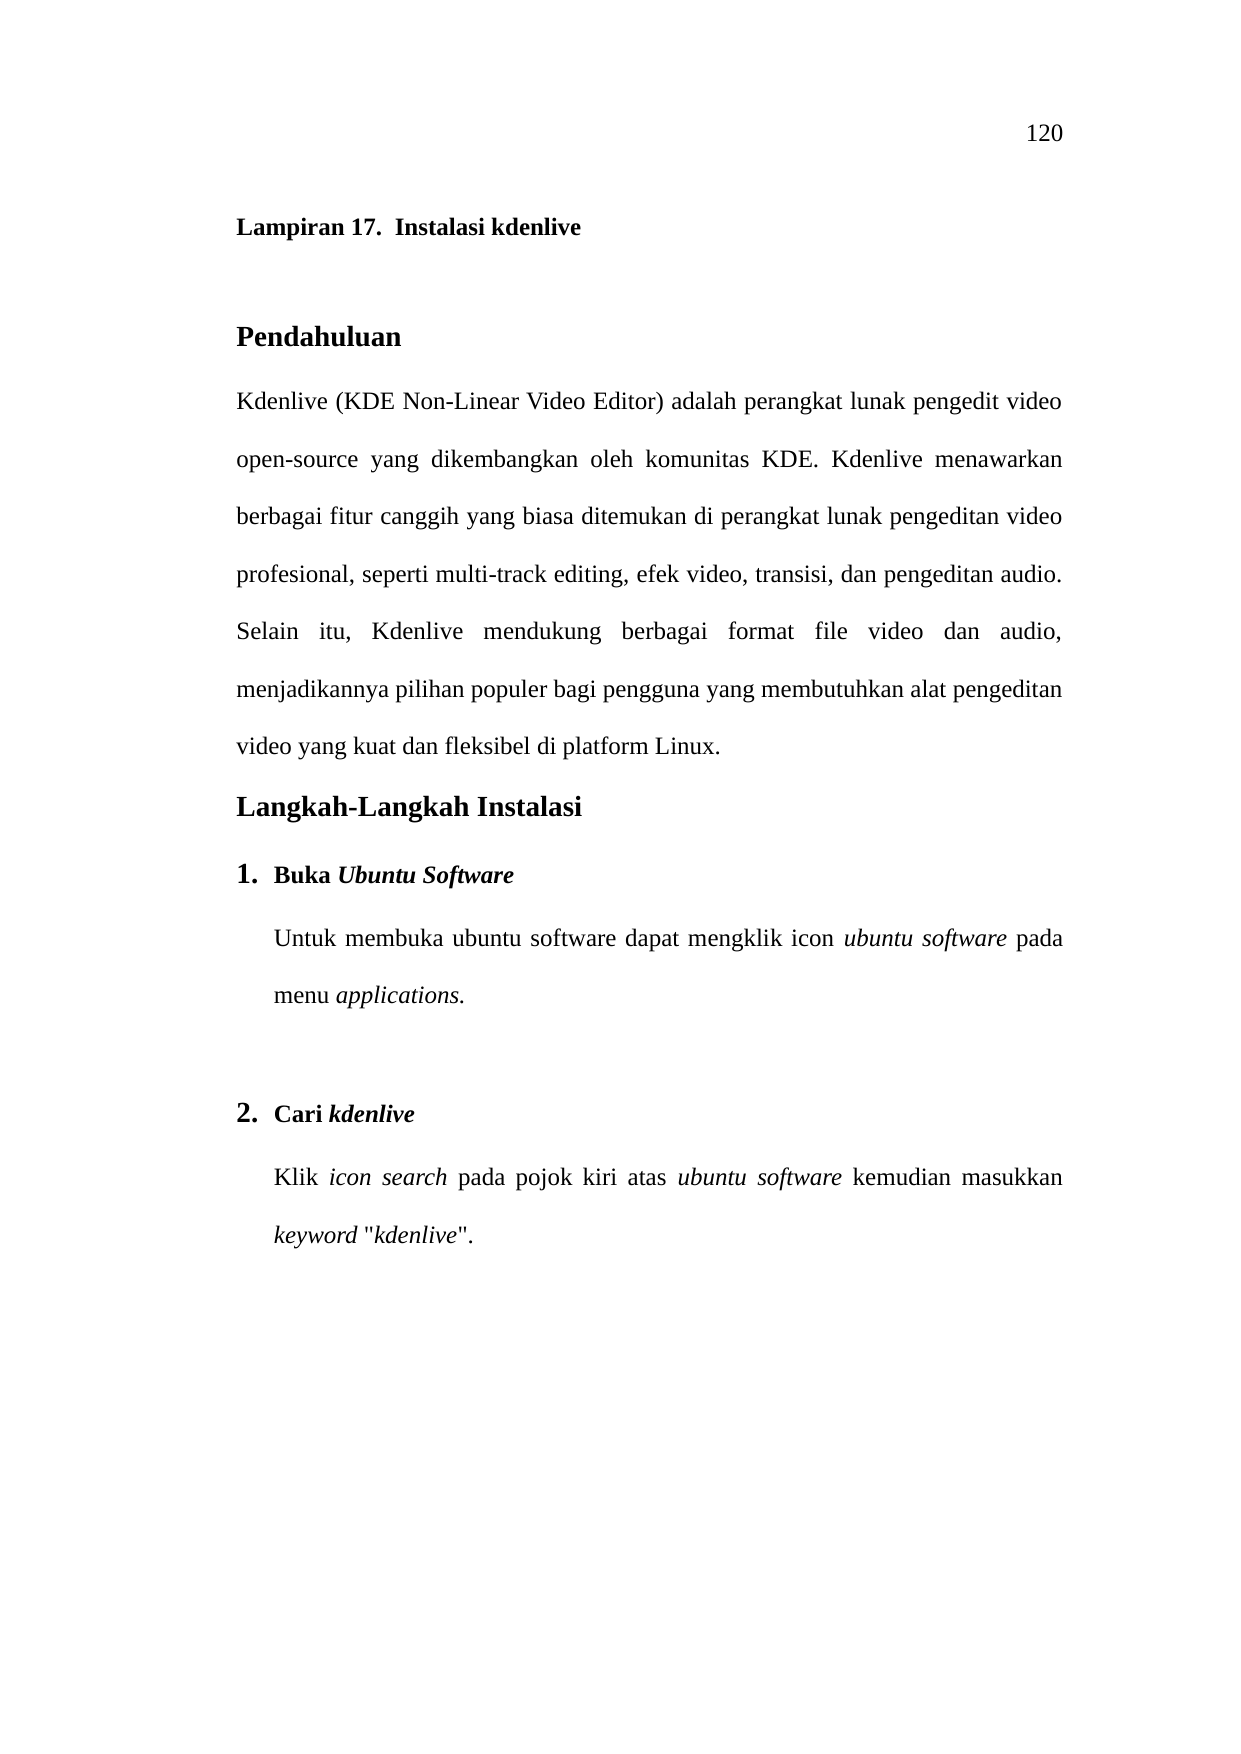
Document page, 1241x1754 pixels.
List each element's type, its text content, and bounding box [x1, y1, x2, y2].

list Cari kdenlive [236, 1095, 1063, 1129]
text Kdenlive (KDE Non-Linear Video Editor) adalah perangkat lunak pengedit video open-source yang dikembangkan oleh komunitas KDE. Kdenlive menawarkan berbagai fitur canggih yang biasa ditemukan di perangkat lunak pengeditan video profesional, seperti multi-track editing, efek video, transisi, dan pengeditan audio. Selain itu, Kdenlive mendukung berbagai format file video dan audio, menjadikannya pilihan populer bagi pengguna yang membutuhkan alat pengeditan video yang kuat dan fleksibel di platform Linux. [236, 386, 1063, 760]
list Klik icon search pada pojok kiri atas ubuntu software kemudian masukkan keyword "kdenlive". [236, 1162, 1063, 1249]
list Buka Ubuntu Software [236, 856, 1063, 889]
text Pendahuluan [236, 319, 1063, 353]
text Langkah-Langkah Instalasi [236, 789, 1063, 822]
list Untuk membuka ubuntu software dapat mengklik icon ubuntu software pada menu applications. [236, 923, 1063, 1009]
subtitle Instalasi kdenlive [236, 212, 1063, 241]
